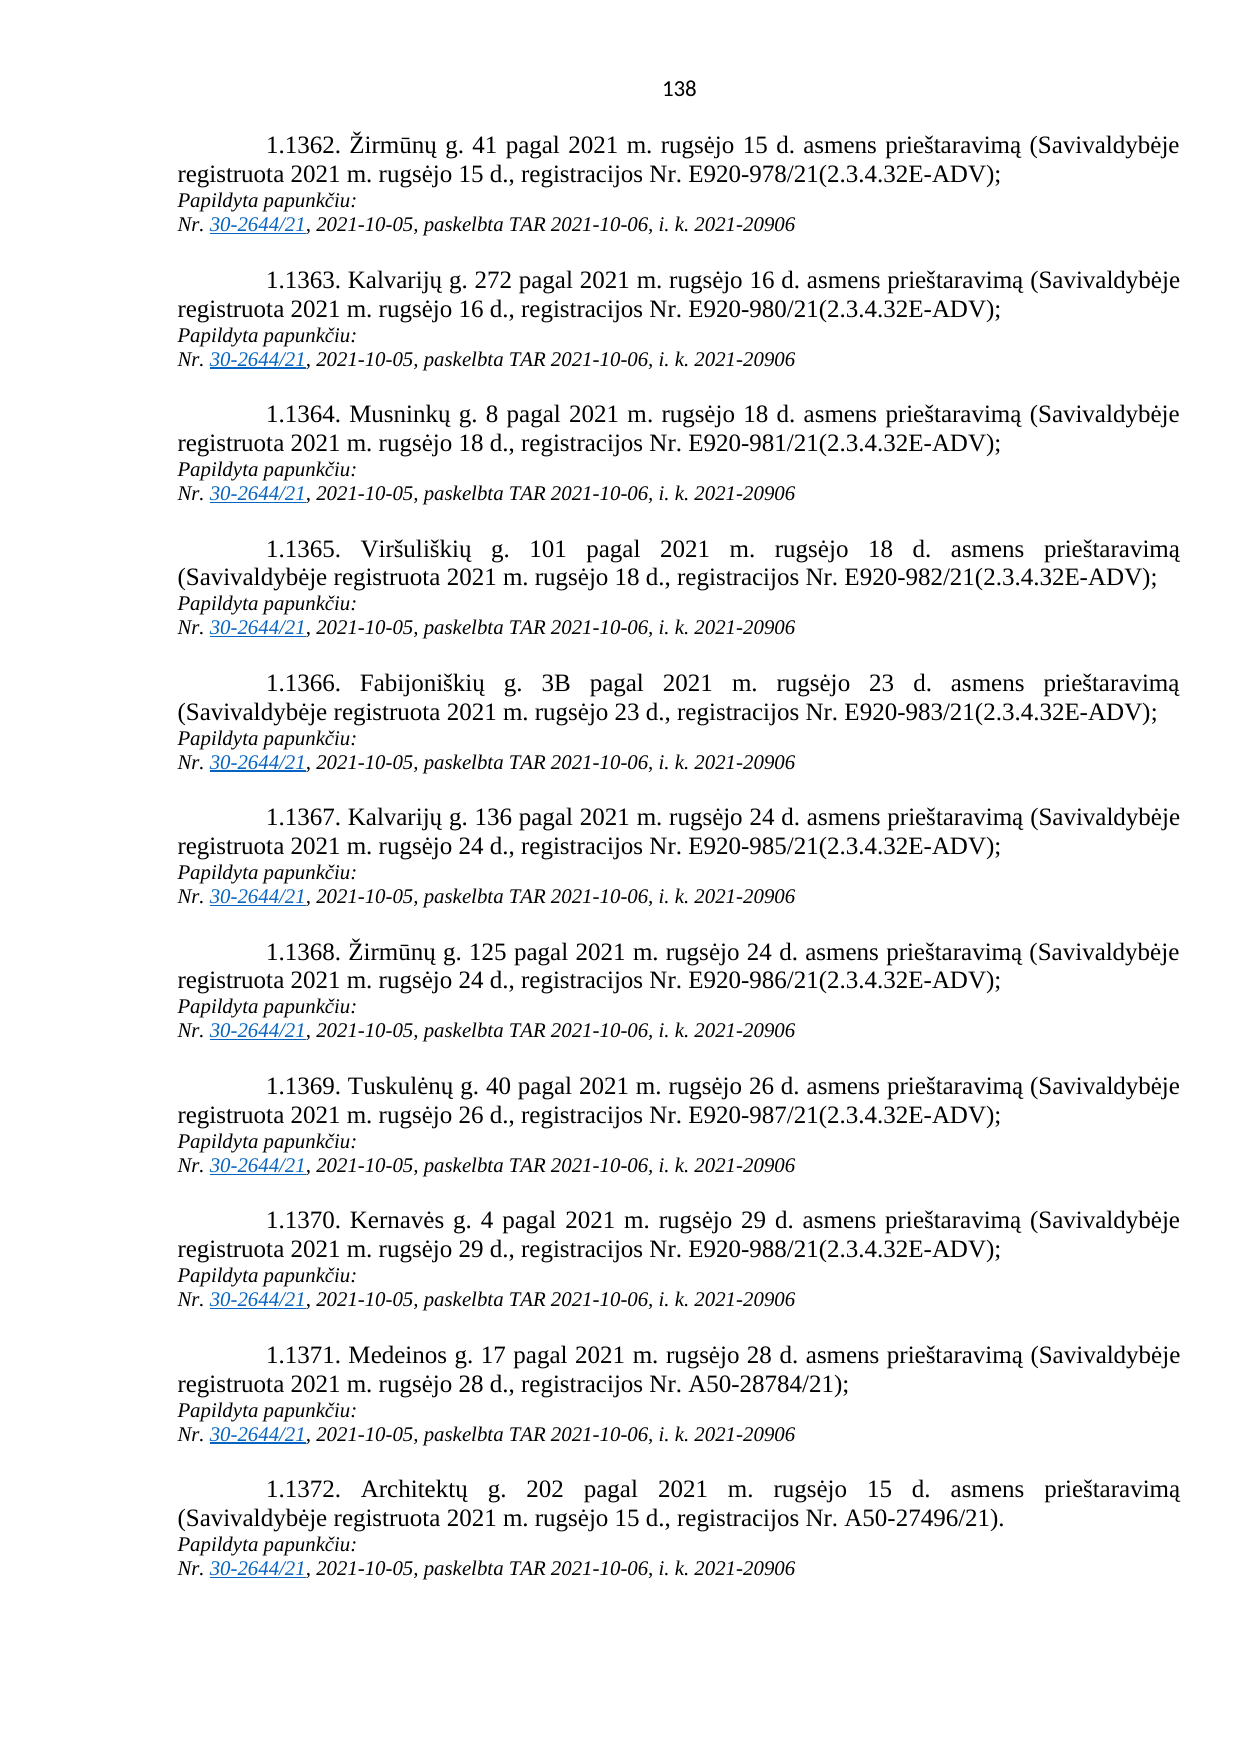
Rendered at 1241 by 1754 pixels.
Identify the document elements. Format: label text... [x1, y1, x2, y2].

text Nr. 30-2644/21, 2021-10-05, paskelbta TAR 2021-10-06, i. k. 2021-20906 [177, 1018, 1181, 1042]
text Papildyta papunkčiu: [177, 322, 1181, 347]
text Nr. 30-2644/21, 2021-10-05, paskelbta TAR 2021-10-06, i. k. 2021-20906 [177, 615, 1181, 639]
text Papildyta papunkčiu: [177, 1397, 1181, 1422]
text 1.1362. Žirmūnų g. 41 pagal 2021 m. rugsėjo 15 d. asmens prieštaravimą (Savivaldybėje registruota 2021 m. rugsėjo 15 d., registracijos Nr. E920-978/21(2.3.4.32E-ADV); [177, 131, 1181, 188]
text Nr. 30-2644/21, 2021-10-05, paskelbta TAR 2021-10-06, i. k. 2021-20906 [177, 347, 1181, 371]
text Papildyta papunkčiu: [177, 726, 1181, 750]
text 1.1365. Viršuliškių g. 101 pagal 2021 m. rugsėjo 18 d. asmens prieštaravimą (Savivaldybėje registruota 2021 m. rugsėjo 18 d., registracijos Nr. E920-982/21(2.3.4.32E-ADV); [177, 534, 1181, 591]
text Papildyta papunkčiu: [177, 1129, 1181, 1153]
text 1.1372. Architektų g. 202 pagal 2021 m. rugsėjo 15 d. asmens prieštaravimą (Savivaldybėje registruota 2021 m. rugsėjo 15 d., registracijos Nr. A50-27496/21). [177, 1474, 1181, 1532]
text 1.1369. Tuskulėnų g. 40 pagal 2021 m. rugsėjo 26 d. asmens prieštaravimą (Savivaldybėje registruota 2021 m. rugsėjo 26 d., registracijos Nr. E920-987/21(2.3.4.32E-ADV); [177, 1071, 1181, 1129]
text Nr. 30-2644/21, 2021-10-05, paskelbta TAR 2021-10-06, i. k. 2021-20906 [177, 1556, 1181, 1580]
text Nr. 30-2644/21, 2021-10-05, paskelbta TAR 2021-10-06, i. k. 2021-20906 [177, 1153, 1181, 1177]
text Papildyta papunkčiu: [177, 1263, 1181, 1287]
text 1.1366. Fabijoniškių g. 3B pagal 2021 m. rugsėjo 23 d. asmens prieštaravimą (Savivaldybėje registruota 2021 m. rugsėjo 23 d., registracijos Nr. E920-983/21(2.3.4.32E-ADV); [177, 668, 1181, 726]
text Papildyta papunkčiu: [177, 457, 1181, 481]
text Papildyta papunkčiu: [177, 860, 1181, 884]
text 1.1367. Kalvarijų g. 136 pagal 2021 m. rugsėjo 24 d. asmens prieštaravimą (Savivaldybėje registruota 2021 m. rugsėjo 24 d., registracijos Nr. E920-985/21(2.3.4.32E-ADV); [177, 802, 1181, 860]
text Nr. 30-2644/21, 2021-10-05, paskelbta TAR 2021-10-06, i. k. 2021-20906 [177, 481, 1181, 505]
text Nr. 30-2644/21, 2021-10-05, paskelbta TAR 2021-10-06, i. k. 2021-20906 [177, 750, 1181, 774]
text Papildyta papunkčiu: [177, 591, 1181, 615]
text Nr. 30-2644/21, 2021-10-05, paskelbta TAR 2021-10-06, i. k. 2021-20906 [177, 1287, 1181, 1311]
text 1.1364. Musninkų g. 8 pagal 2021 m. rugsėjo 18 d. asmens prieštaravimą (Savivaldybėje registruota 2021 m. rugsėjo 18 d., registracijos Nr. E920-981/21(2.3.4.32E-ADV); [177, 399, 1181, 457]
text Papildyta papunkčiu: [177, 994, 1181, 1018]
text 1.1363. Kalvarijų g. 272 pagal 2021 m. rugsėjo 16 d. asmens prieštaravimą (Savivaldybėje registruota 2021 m. rugsėjo 16 d., registracijos Nr. E920-980/21(2.3.4.32E-ADV); [177, 265, 1181, 322]
text Nr. 30-2644/21, 2021-10-05, paskelbta TAR 2021-10-06, i. k. 2021-20906 [177, 884, 1181, 908]
text 1.1368. Žirmūnų g. 125 pagal 2021 m. rugsėjo 24 d. asmens prieštaravimą (Savivaldybėje registruota 2021 m. rugsėjo 24 d., registracijos Nr. E920-986/21(2.3.4.32E-ADV); [177, 937, 1181, 994]
text 1.1371. Medeinos g. 17 pagal 2021 m. rugsėjo 28 d. asmens prieštaravimą (Savivaldybėje registruota 2021 m. rugsėjo 28 d., registracijos Nr. A50-28784/21); [177, 1340, 1181, 1397]
text Papildyta papunkčiu: [177, 188, 1181, 212]
text Nr. 30-2644/21, 2021-10-05, paskelbta TAR 2021-10-06, i. k. 2021-20906 [177, 1422, 1181, 1446]
text 1.1370. Kernavės g. 4 pagal 2021 m. rugsėjo 29 d. asmens prieštaravimą (Savivaldybėje registruota 2021 m. rugsėjo 29 d., registracijos Nr. E920-988/21(2.3.4.32E-ADV); [177, 1206, 1181, 1263]
text Papildyta papunkčiu: [177, 1532, 1181, 1556]
text Nr. 30-2644/21, 2021-10-05, paskelbta TAR 2021-10-06, i. k. 2021-20906 [177, 212, 1181, 236]
